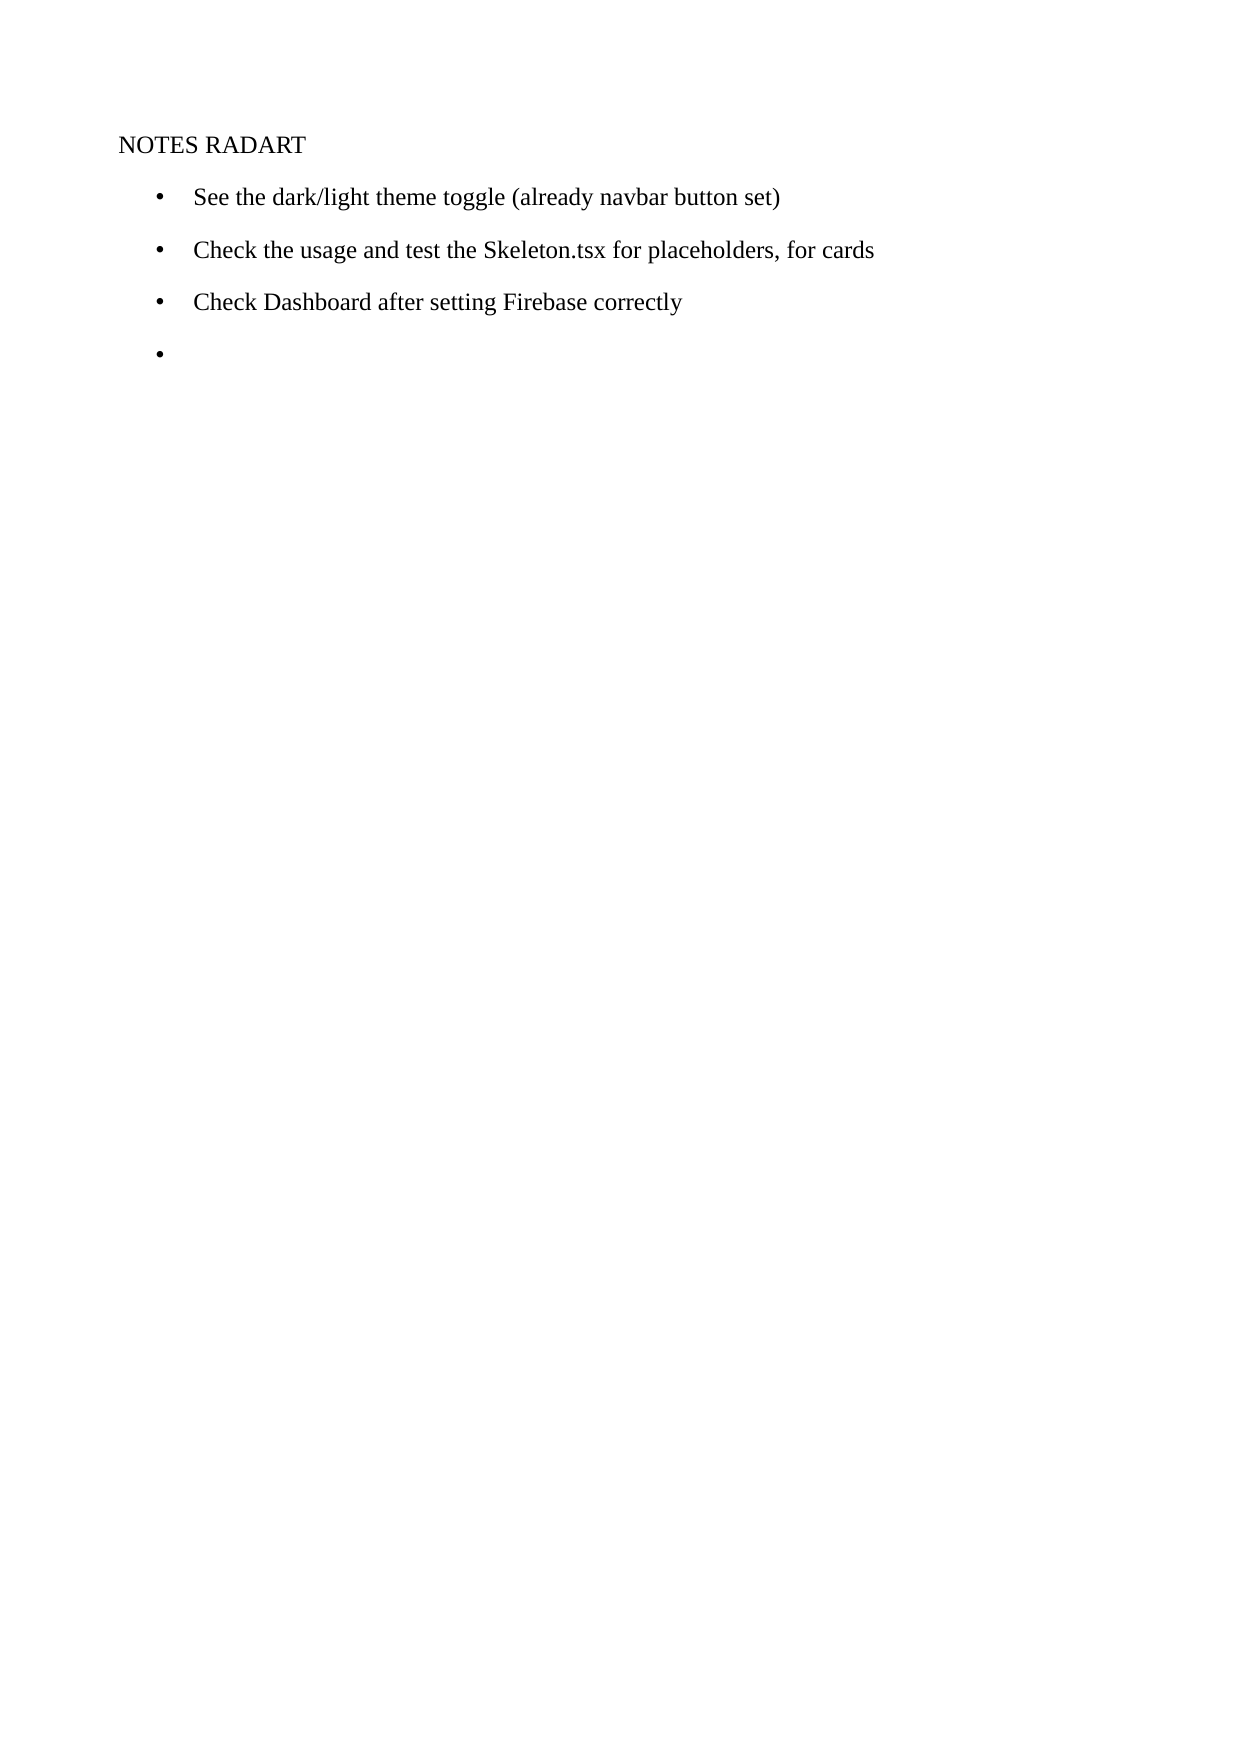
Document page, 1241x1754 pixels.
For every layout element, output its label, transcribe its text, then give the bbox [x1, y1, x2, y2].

list See the dark/light theme toggle (already navbar button set) [156, 182, 1122, 211]
list Check Dashboard after setting Firebase correctly [156, 287, 1122, 316]
list Check the usage and test the Skeleton.tsx for placeholders, for cards [156, 235, 1122, 264]
text NOTES RADART [118, 130, 1122, 159]
